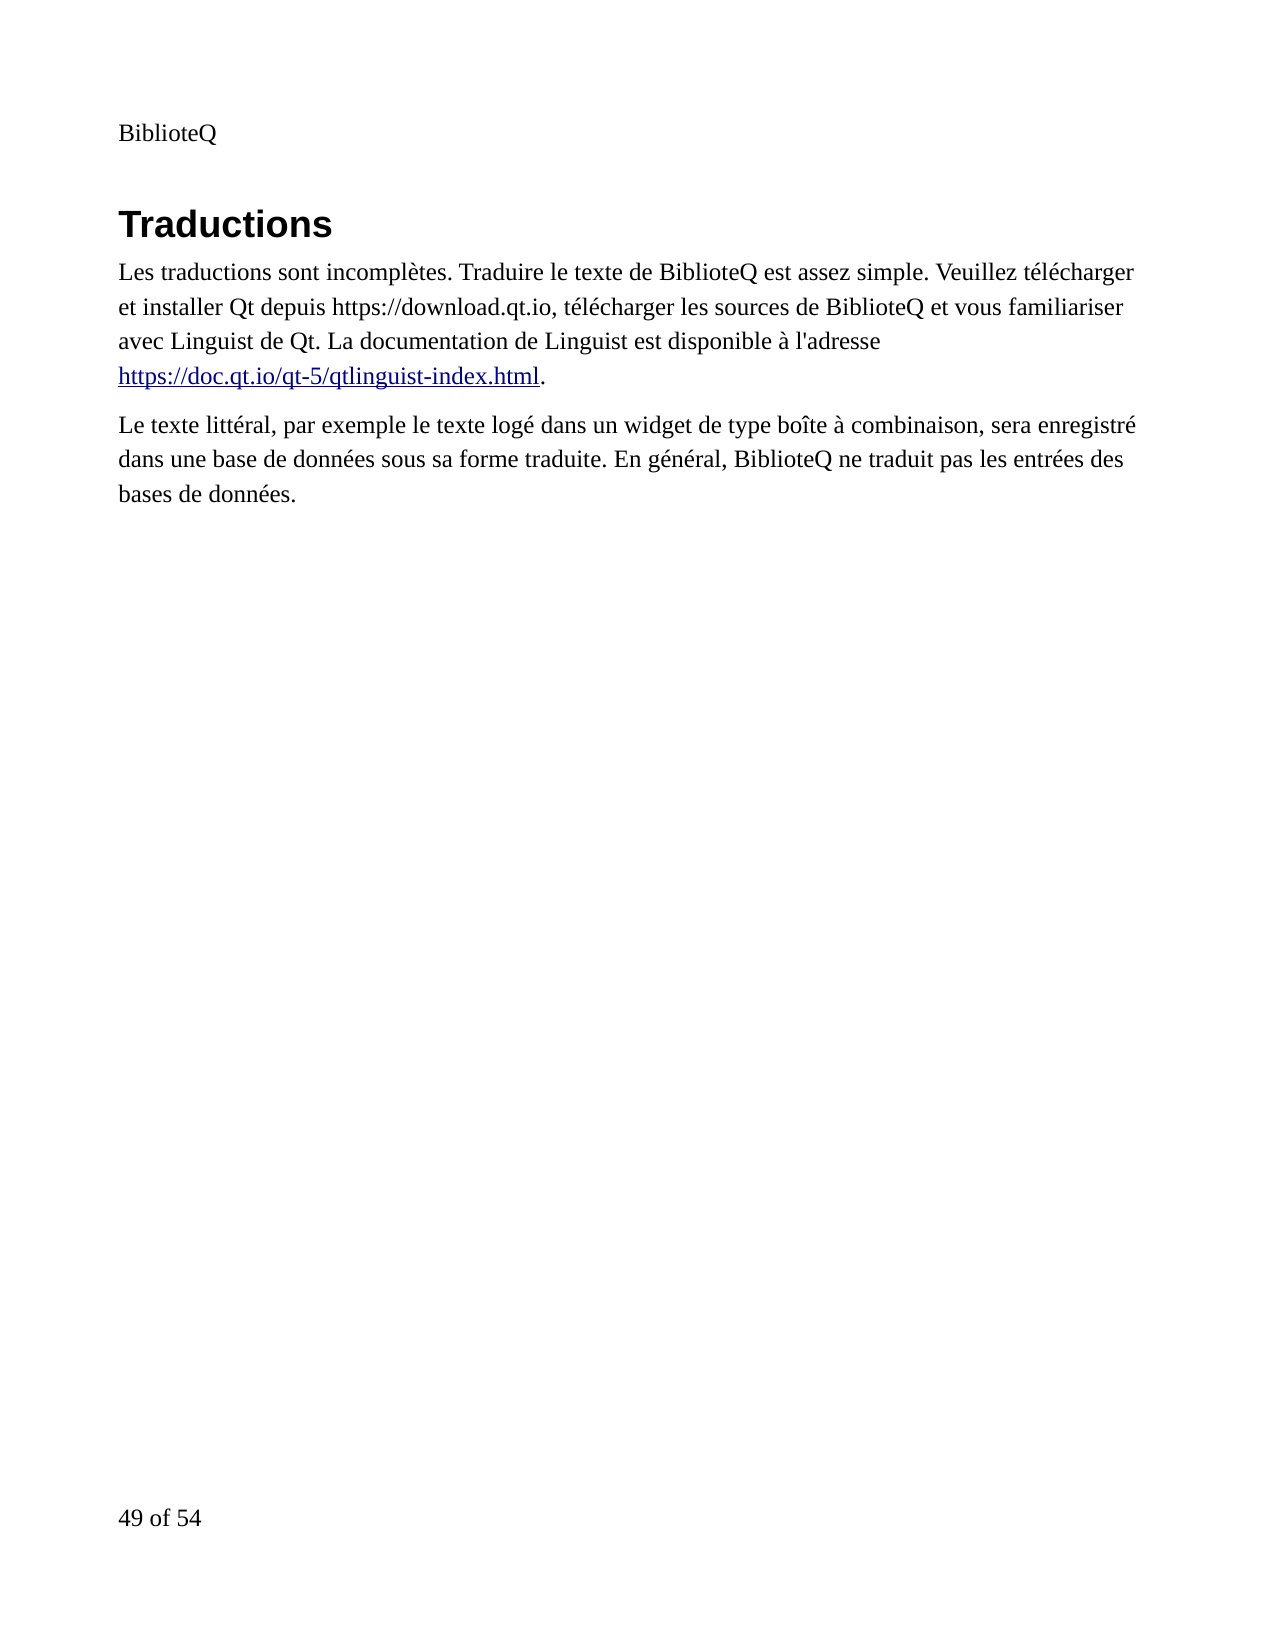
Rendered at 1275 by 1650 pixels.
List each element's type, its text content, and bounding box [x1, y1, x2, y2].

text Les traductions sont incomplètes. Traduire le texte de BiblioteQ est assez simple. Veuillez télécharger et installer Qt depuis https://download.qt.io, télécharger les sources de BiblioteQ et vous familiariser avec Linguist de Qt. La documentation de Linguist est disponible à l'adresse https://doc.qt.io/qt-5/qtlinguist-index.html. [118, 257, 1157, 390]
text Le texte littéral, par exemple le texte logé dans un widget de type boîte à combinaison, sera enregistré dans une base de données sous sa forme traduite. En général, BiblioteQ ne traduit pas les entrées des bases de données. [118, 410, 1157, 508]
subtitle Traductions [118, 201, 1157, 245]
